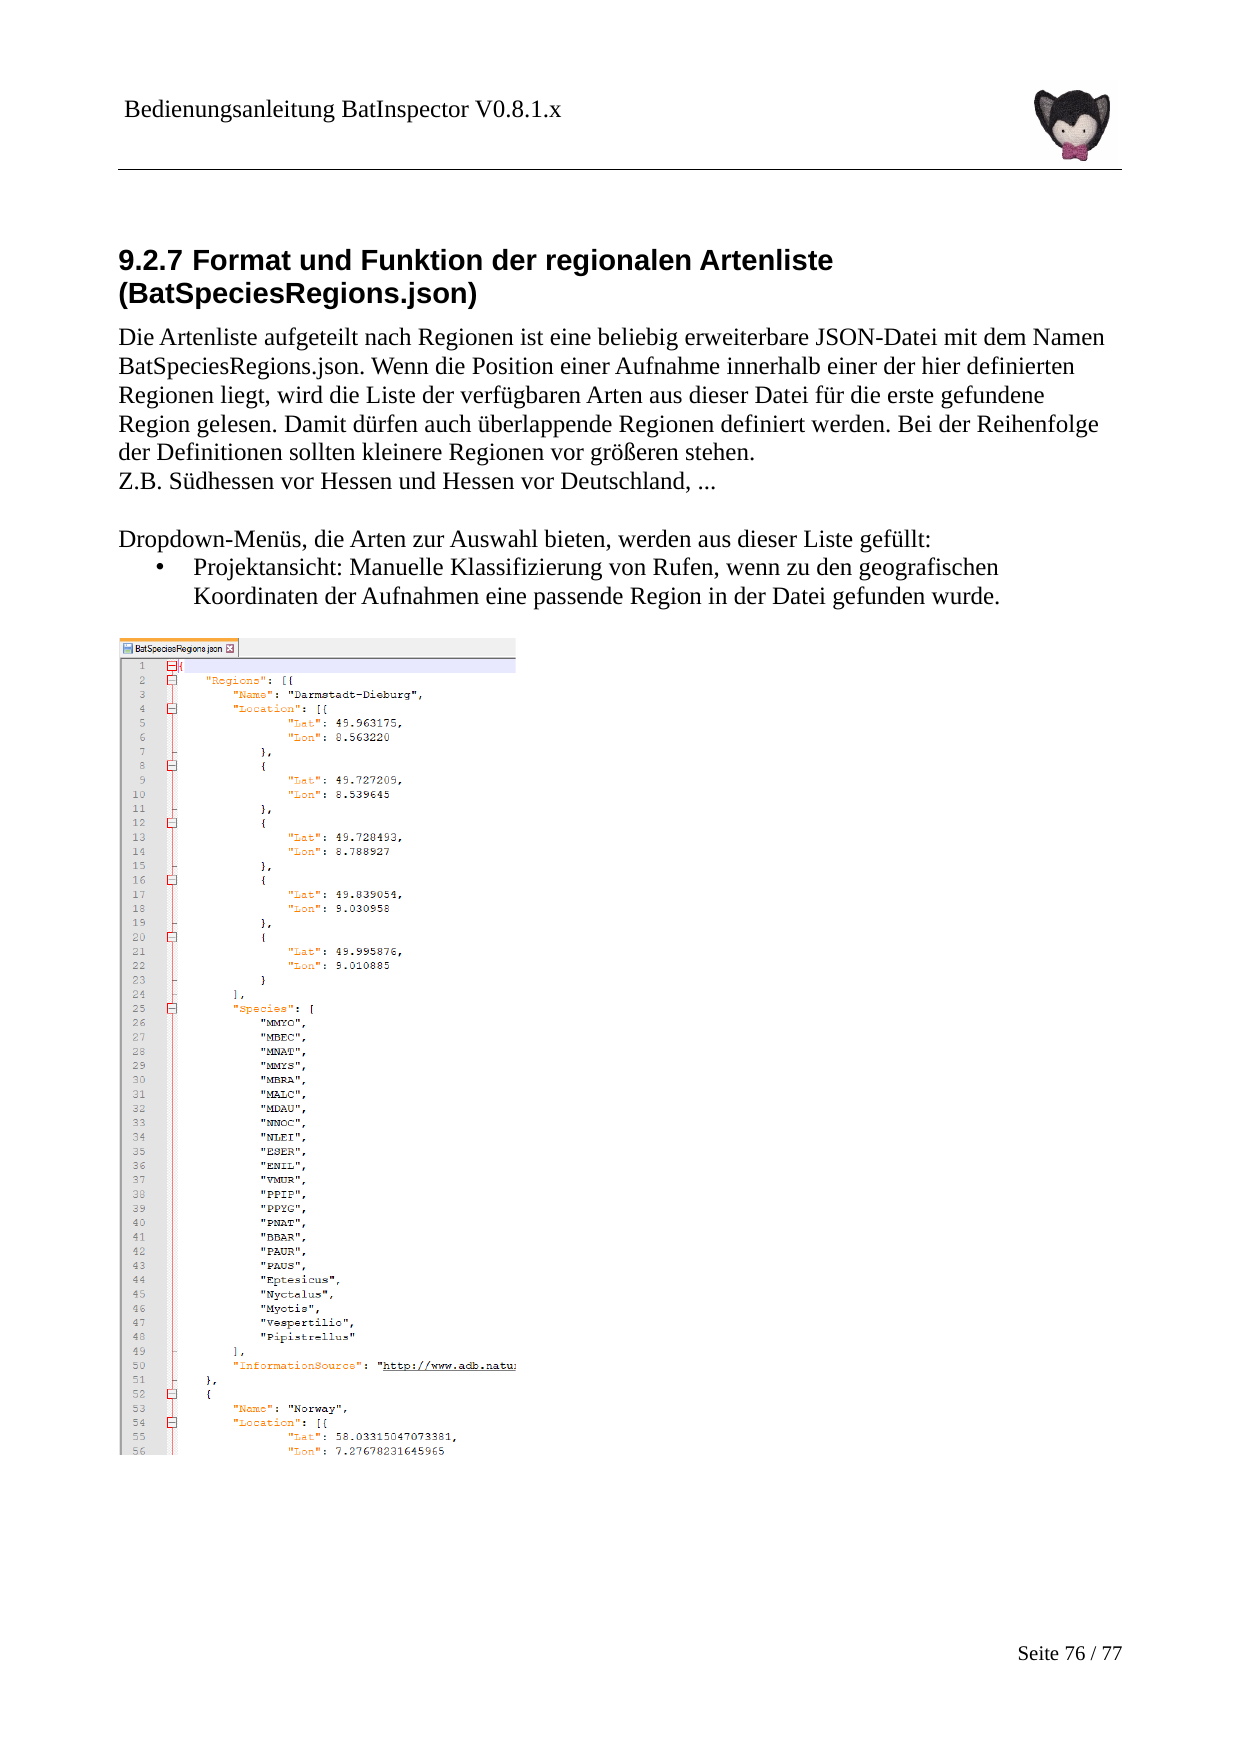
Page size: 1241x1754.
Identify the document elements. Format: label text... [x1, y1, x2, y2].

text Z.B. Südhessen vor Hessen und Hessen vor Deutschland, ... [118, 466, 1122, 495]
picture [118, 638, 516, 1455]
text Dropdown-Menüs, die Arten zur Auswahl bieten, werden aus dieser Liste gefüllt: [118, 524, 1122, 552]
list Projektansicht: Manuelle Klassifizierung von Rufen, wenn zu den geografischen Koordinaten der Aufnahmen eine passende Region in der Datei gefunden wurde. [156, 552, 1122, 610]
picture [1030, 80, 1119, 169]
subtitle Format und Funktion der regionalen Artenliste (BatSpeciesRegions.json) [118, 243, 1122, 310]
text Die Artenliste aufgeteilt nach Regionen ist eine beliebig erweiterbare JSON-Datei mit dem Namen BatSpeciesRegions.json. Wenn die Position einer Aufnahme innerhalb einer der hier definierten Regionen liegt, wird die Liste der verfügbaren Arten aus dieser Datei für die erste gefundene Region gelesen. Damit dürfen auch überlappende Regionen definiert werden. Bei der Reihenfolge der Definitionen sollten kleinere Regionen vor größeren stehen. [118, 322, 1122, 466]
